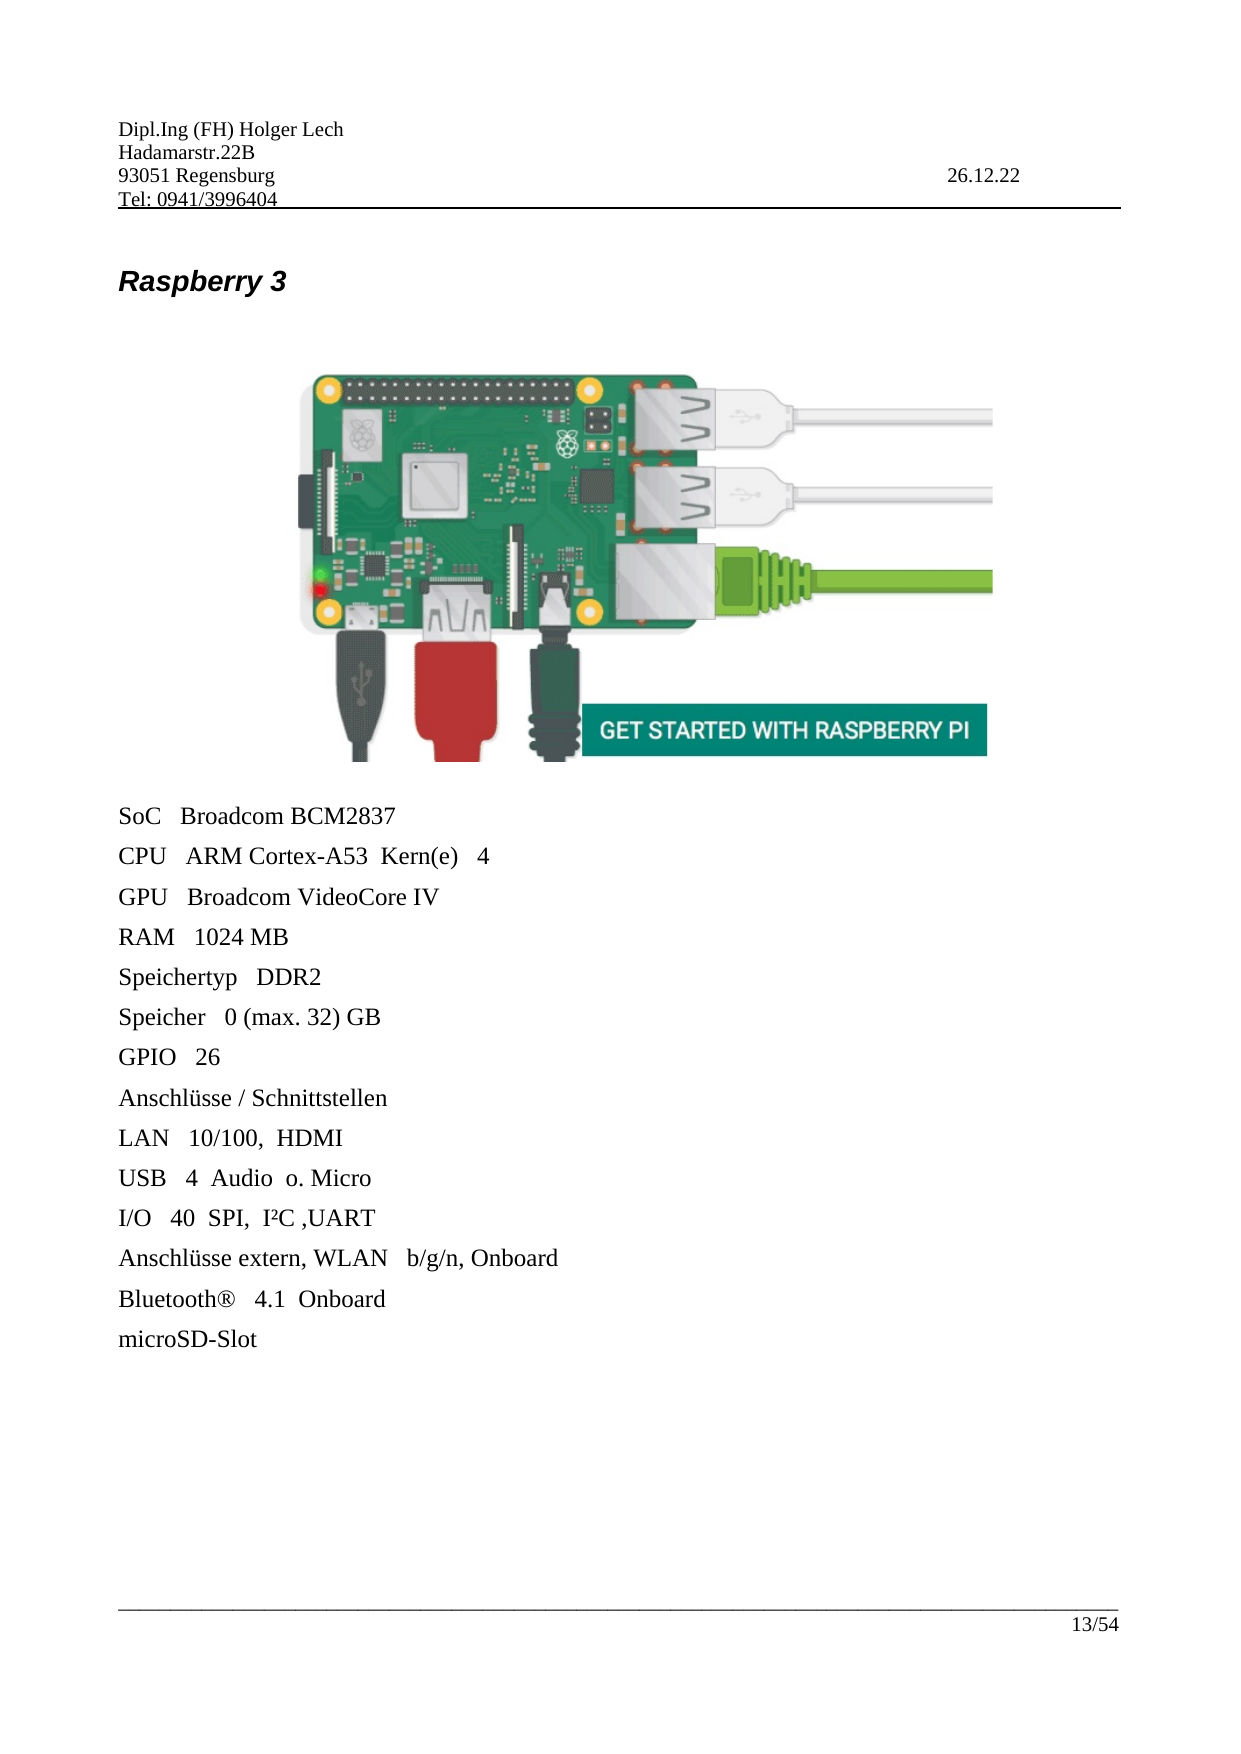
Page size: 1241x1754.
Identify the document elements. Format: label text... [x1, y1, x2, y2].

text SoC Broadcom BCM2837 [118, 802, 1122, 830]
text RAM 1024 MB [118, 923, 1122, 951]
picture [247, 350, 993, 762]
text Bluetooth® 4.1 Onboard [118, 1285, 1122, 1312]
text Speichertyp DDR2 [118, 963, 1122, 991]
text GPU Broadcom VideoCore IV [118, 883, 1122, 910]
text LAN 10/100, HDMI [118, 1124, 1122, 1152]
text I/O 40 SPI, I²C ,UART [118, 1204, 1122, 1232]
text microSD-Slot [118, 1325, 1122, 1353]
text CPU ARM Cortex-A53 Kern(e) 4 [118, 842, 1122, 870]
text Anschlüsse / Schnittstellen [118, 1084, 1122, 1111]
text Speicher 0 (max. 32) GB [118, 1003, 1122, 1031]
subtitle Raspberry 3 [118, 265, 1122, 298]
text GPIO 26 [118, 1043, 1122, 1071]
text USB 4 Audio o. Micro [118, 1164, 1122, 1192]
text Anschlüsse extern, WLAN b/g/n, Onboard [118, 1244, 1122, 1272]
